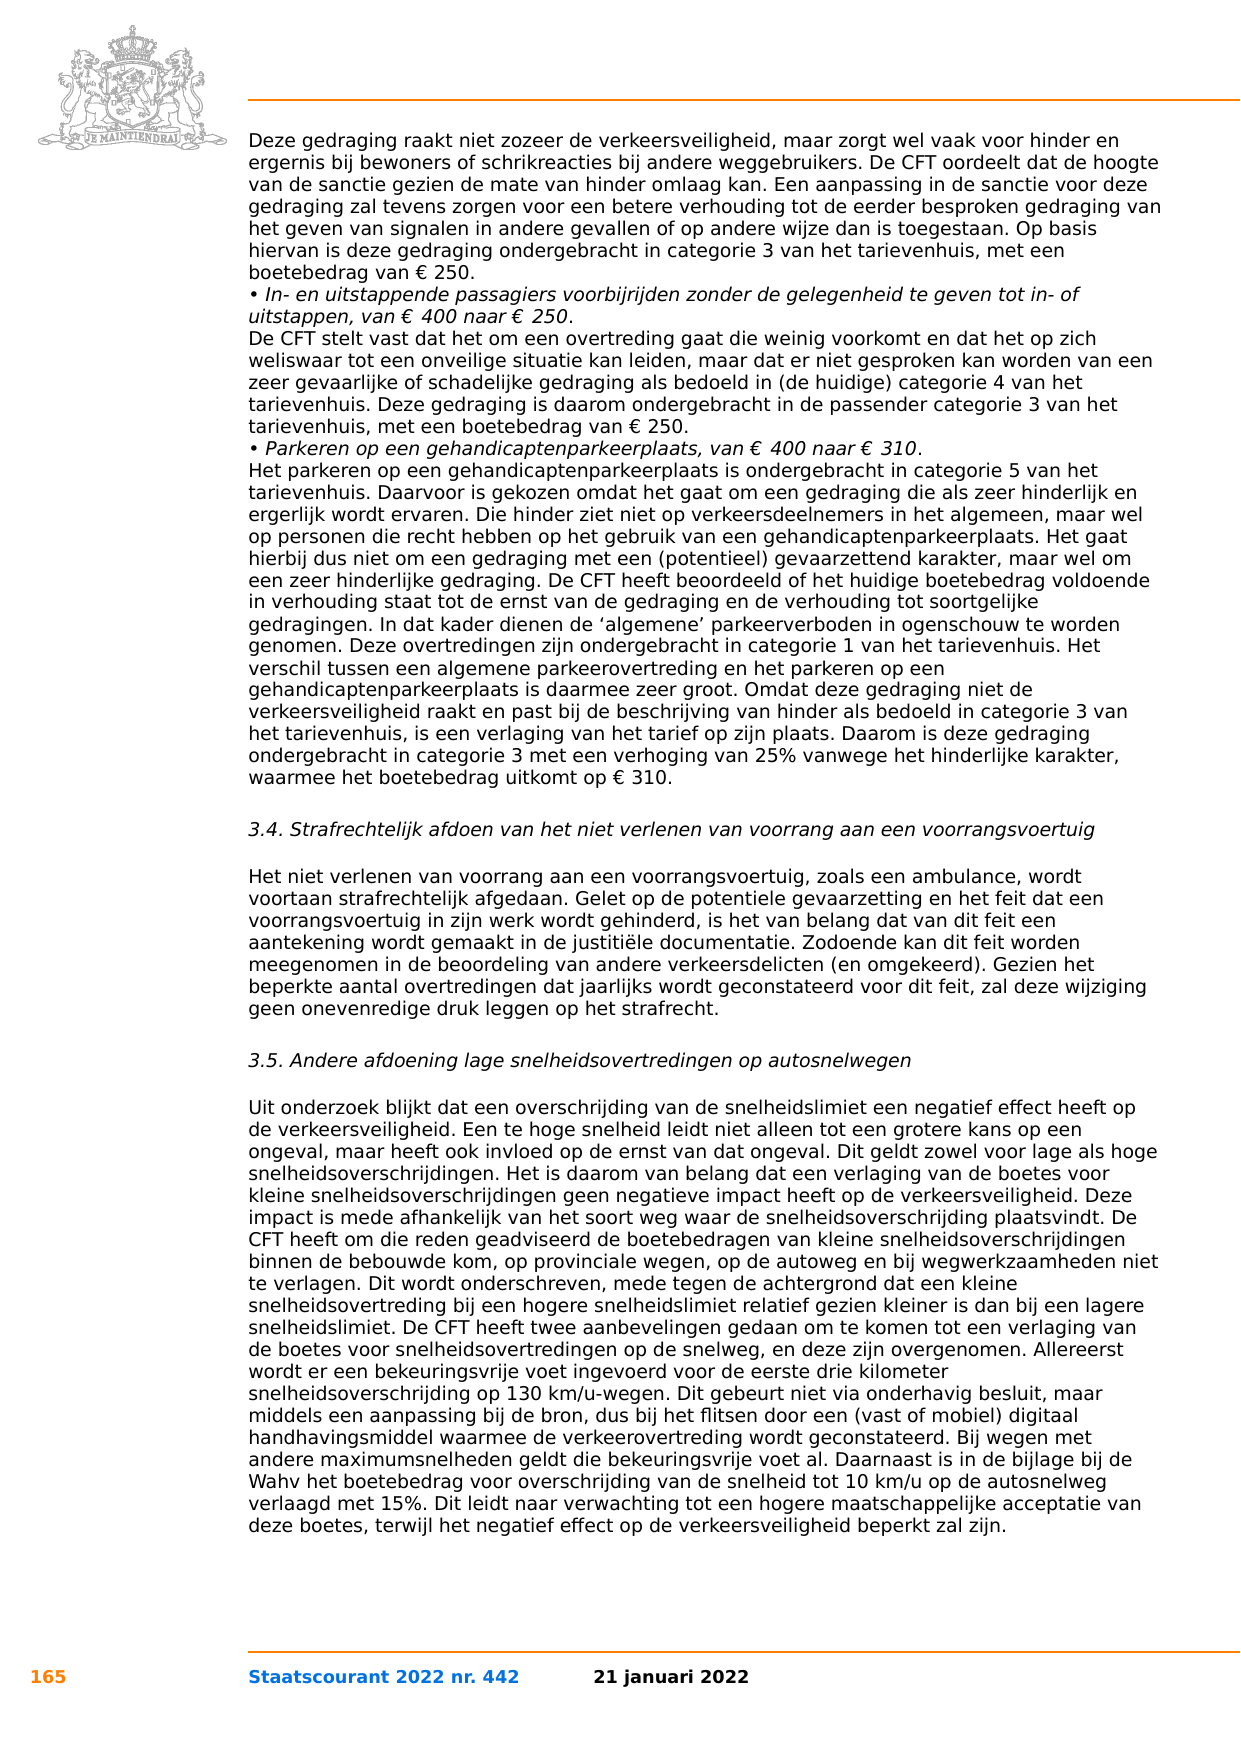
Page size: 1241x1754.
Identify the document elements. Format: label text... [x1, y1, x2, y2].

text Deze gedraging raakt niet zozeer de verkeersveiligheid, maar zorgt wel vaak voor hinder en ergernis bij bewoners of schrikreacties bij andere weggebruikers. De CFT oordeelt dat de hoogte van de sanctie gezien de mate van hinder omlaag kan. Een aanpassing in de sanctie voor deze gedraging zal tevens zorgen voor een betere verhouding tot de eerder besproken gedraging van het geven van signalen in andere gevallen of op andere wijze dan is toegestaan. Op basis hiervan is deze gedraging ondergebracht in categorie 3 van het tarievenhuis, met een boetebedrag van € 250. [248, 130, 1163, 284]
subtitle 3.4. Strafrechtelijk afdoen van het niet verlenen van voorrang aan een voorrangsvoertuig [248, 819, 1163, 841]
picture [38, 25, 227, 150]
text De CFT stelt vast dat het om een overtreding gaat die weinig voorkomt en dat het op zich weliswaar tot een onveilige situatie kan leiden, maar dat er niet gesproken kan worden van een zeer gevaarlijke of schadelijke gedraging als bedoeld in (de huidige) categorie 4 van het tarievenhuis. Deze gedraging is daarom ondergebracht in de passender categorie 3 van het tarievenhuis, met een boetebedrag van € 250. [248, 328, 1163, 438]
text Uit onderzoek blijkt dat een overschrijding van de snelheidslimiet een negatief effect heeft op de verkeersveiligheid. Een te hoge snelheid leidt niet alleen tot een grotere kans op een ongeval, maar heeft ook invloed op de ernst van dat ongeval. Dit geldt zowel voor lage als hoge snelheidsoverschrijdingen. Het is daarom van belang dat een verlaging van de boetes voor kleine snelheidsoverschrijdingen geen negatieve impact heeft op de verkeersveiligheid. Deze impact is mede afhankelijk van het soort weg waar de snelheidsoverschrijding plaatsvindt. De CFT heeft om die reden geadviseerd de boetebedragen van kleine snelheidsoverschrijdingen binnen de bebouwde kom, op provinciale wegen, op de autoweg en bij wegwerkzaamheden niet te verlagen. Dit wordt onderschreven, mede tegen de achtergrond dat een kleine snelheidsovertreding bij een hogere snelheidslimiet relatief gezien kleiner is dan bij een lagere snelheidslimiet. De CFT heeft twee aanbevelingen gedaan om te komen tot een verlaging van de boetes voor snelheidsovertredingen op de snelweg, en deze zijn overgenomen. Allereerst wordt er een bekeuringsvrije voet ingevoerd voor de eerste drie kilometer snelheidsoverschrijding op 130 km/u-wegen. Dit gebeurt niet via onderhavig besluit, maar middels een aanpassing bij de bron, dus bij het flitsen door een (vast of mobiel) digitaal handhavingsmiddel waarmee de verkeerovertreding wordt geconstateerd. Bij wegen met andere maximumsnelheden geldt die bekeuringsvrije voet al. Daarnaast is in de bijlage bij de Wahv het boetebedrag voor overschrijding van de snelheid tot 10 km/u op de autosnelweg verlaagd met 15%. Dit leidt naar verwachting tot een hogere maatschappelijke acceptatie van deze boetes, terwijl het negatief effect op de verkeersveiligheid beperkt zal zijn. [248, 1097, 1163, 1537]
text • In- en uitstappende passagiers voorbijrijden zonder de gelegenheid te geven tot in- of uitstappen, van € 400 naar € 250. [248, 284, 1163, 328]
subtitle 3.5. Andere afdoening lage snelheidsovertredingen op autosnelwegen [248, 1050, 1163, 1072]
text Het parkeren op een gehandicaptenparkeerplaats is ondergebracht in categorie 5 van het tarievenhuis. Daarvoor is gekozen omdat het gaat om een gedraging die als zeer hinderlijk en ergerlijk wordt ervaren. Die hinder ziet niet op verkeersdeelnemers in het algemeen, maar wel op personen die recht hebben op het gebruik van een gehandicaptenparkeerplaats. Het gaat hierbij dus niet om een gedraging met een (potentieel) gevaarzettend karakter, maar wel om een zeer hinderlijke gedraging. De CFT heeft beoordeeld of het huidige boetebedrag voldoende in verhouding staat tot de ernst van de gedraging en de verhouding tot soortgelijke gedragingen. In dat kader dienen de ‘algemene’ parkeerverboden in ogenschouw te worden genomen. Deze overtredingen zijn ondergebracht in categorie 1 van het tarievenhuis. Het verschil tussen een algemene parkeerovertreding en het parkeren op een gehandicaptenparkeerplaats is daarmee zeer groot. Omdat deze gedraging niet de verkeersveiligheid raakt en past bij de beschrijving van hinder als bedoeld in categorie 3 van het tarievenhuis, is een verlaging van het tarief op zijn plaats. Daarom is deze gedraging ondergebracht in categorie 3 met een verhoging van 25% vanwege het hinderlijke karakter, waarmee het boetebedrag uitkomt op € 310. [248, 459, 1163, 789]
text Het niet verlenen van voorrang aan een voorrangsvoertuig, zoals een ambulance, wordt voortaan strafrechtelijk afgedaan. Gelet op de potentiele gevaarzetting en het feit dat een voorrangsvoertuig in zijn werk wordt gehinderd, is het van belang dat van dit feit een aantekening wordt gemaakt in de justitiële documentatie. Zodoende kan dit feit worden meegenomen in de beoordeling van andere verkeersdelicten (en omgekeerd). Gezien het beperkte aantal overtredingen dat jaarlijks wordt geconstateerd voor dit feit, zal deze wijziging geen onevenredige druk leggen op het strafrecht. [248, 866, 1163, 1020]
text • Parkeren op een gehandicaptenparkeerplaats, van € 400 naar € 310. [248, 438, 1163, 459]
